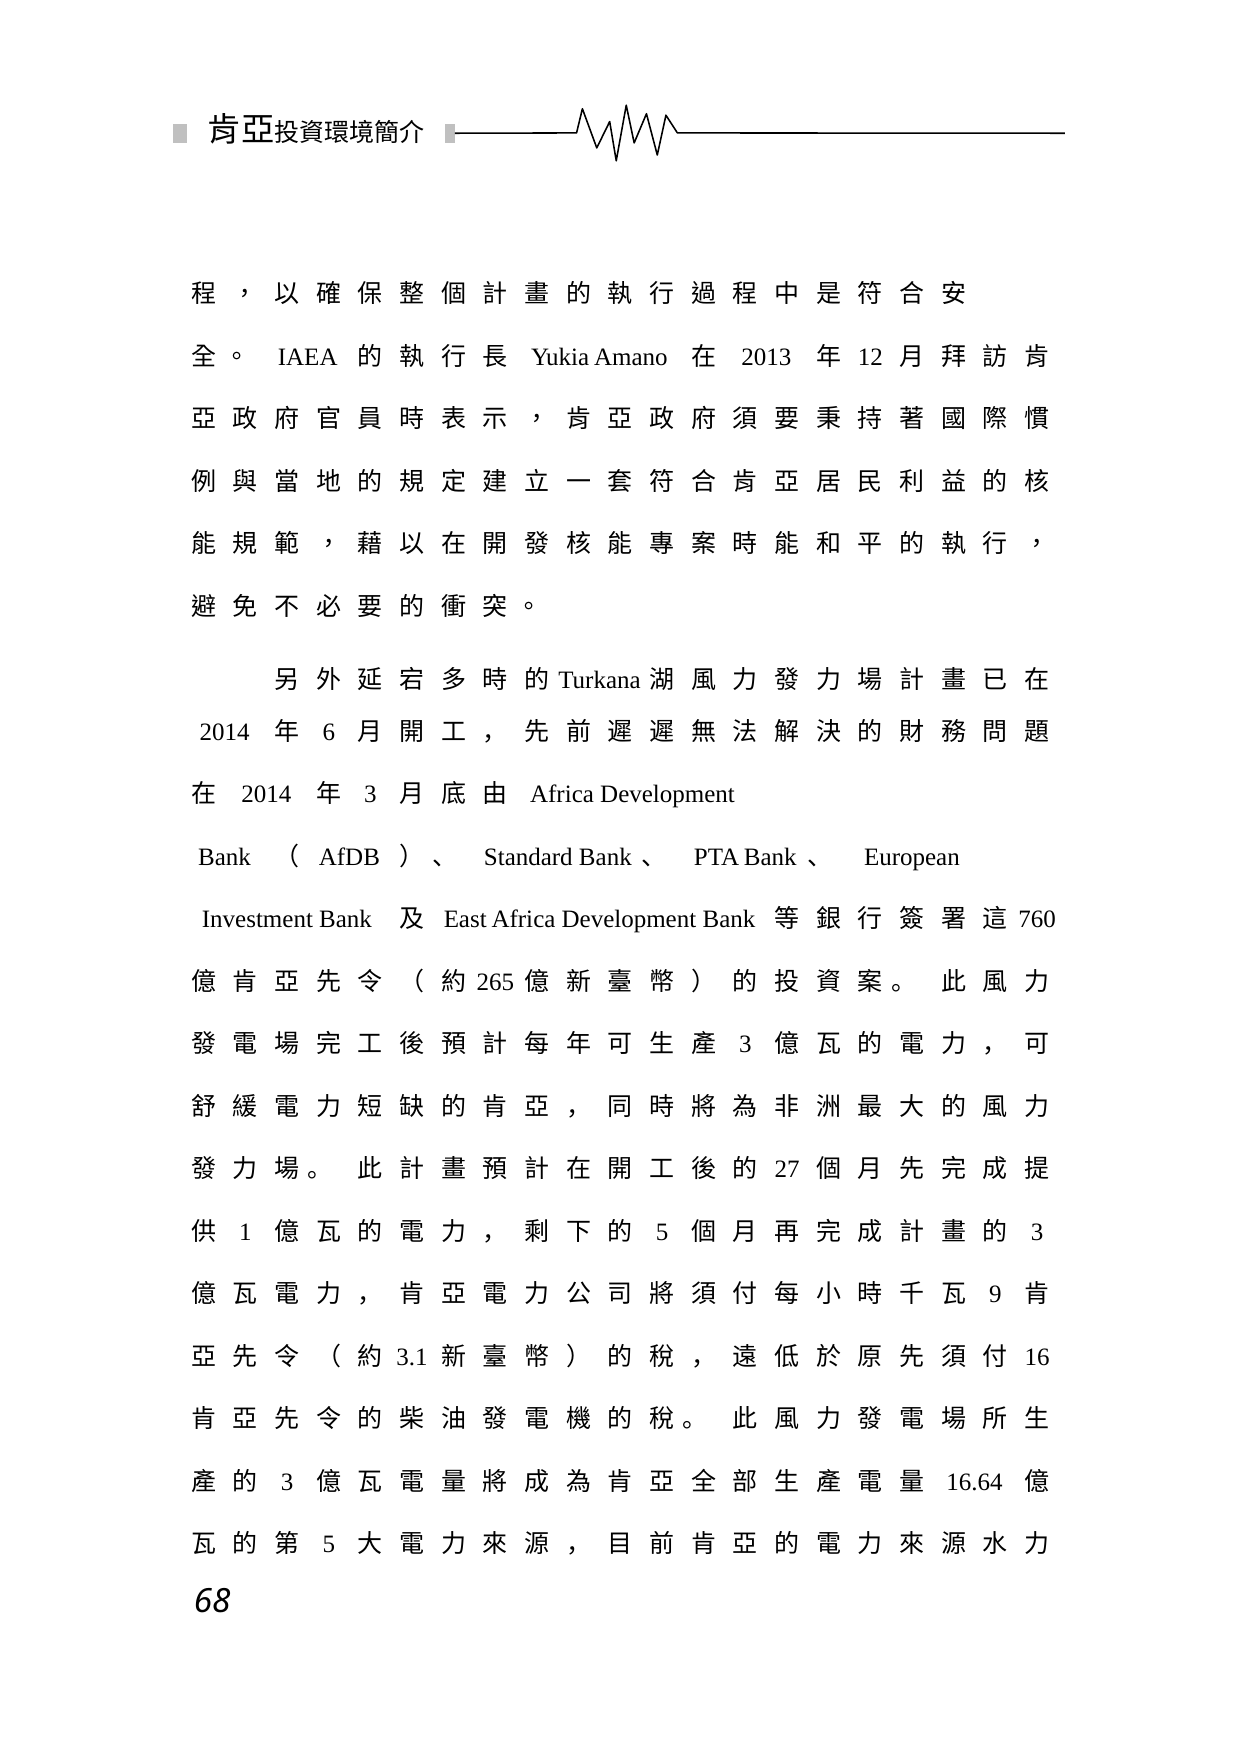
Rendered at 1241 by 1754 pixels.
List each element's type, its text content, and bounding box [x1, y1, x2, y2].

text 另外延宕多時的Turkana湖風力發力場計畫已在2014年6月開工，先前遲遲無法解決的財務問題在2014年3月底由Africa Development Bank（AfDB）、Standard Bank、PTA Bank、European Investment Bank及East Africa Development Bank等銀行簽署這760億肯亞先令（約265億新臺幣）的投資案。此風力發電場完工後預計每年可生產3億瓦的電力，可舒緩電力短缺的肯亞，同時將為非洲最大的風力發力場。此計畫預計在開工後的27個月先完成提供1億瓦的電力，剩下的5個月再完成計畫的3億瓦電力，肯亞電力公司將須付每小時千瓦9肯亞先令（約3.1新臺幣）的稅，遠低於原先須付16肯亞先令的柴油發電機的稅。此風力發電場所生產的3億瓦電量將成為肯亞全部生產電量16.64億瓦的第5大電力來源，目前肯亞的電力來源水力 [183, 625, 1058, 1563]
text 程，以確保整個計畫的執行過程中是符合安全。IAEA的執行長Yukia Amano在2013年12月拜訪肯亞政府官員時表示，肯亞政府須要秉持著國際慣例與當地的規定建立一套符合肯亞居民利益的核能規範，藉以在開發核能專案時能和平的執行，避免不必要的衝突。 [183, 250, 1058, 625]
